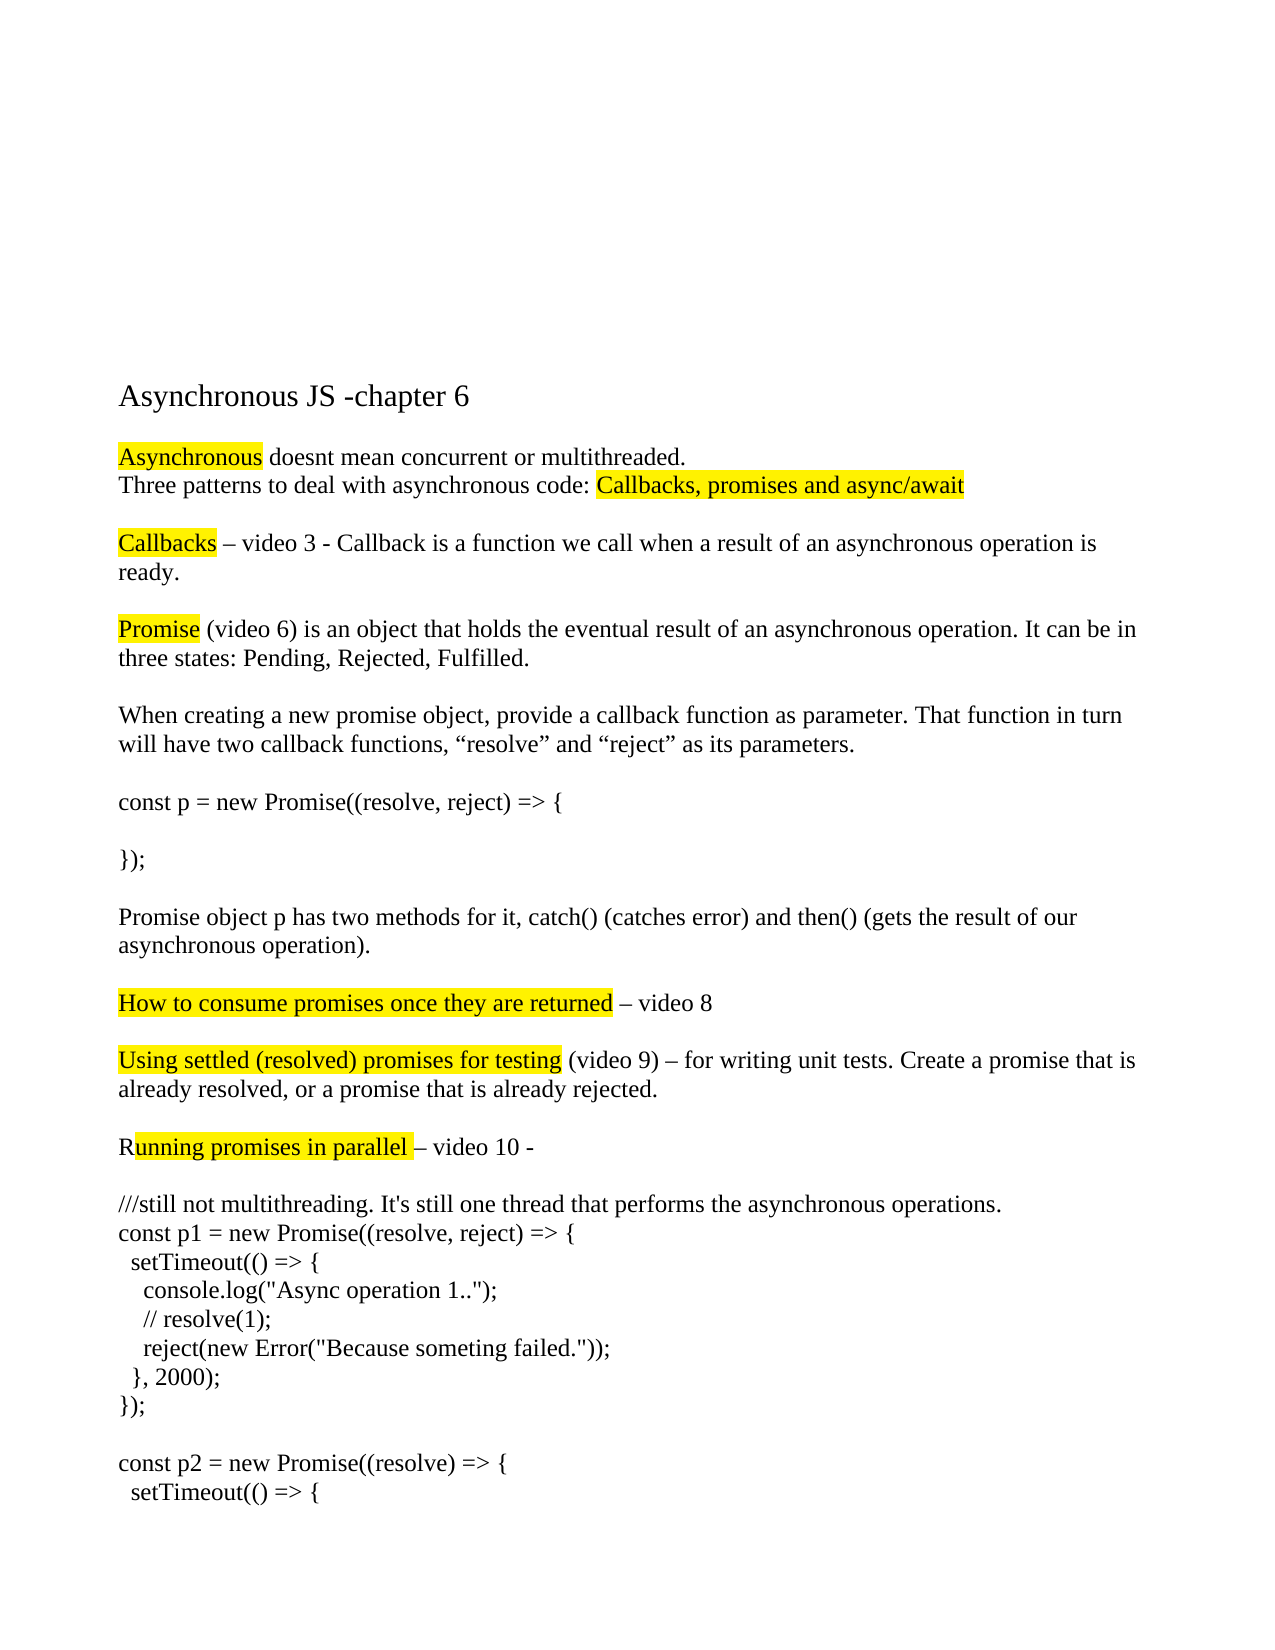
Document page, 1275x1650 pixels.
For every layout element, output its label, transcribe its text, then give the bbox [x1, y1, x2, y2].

text Asynchronous JS -chapter 6 [118, 377, 1157, 413]
text setTimeout(() => { [118, 1247, 1157, 1275]
text How to consume promises once they are returned – video 8 [118, 988, 1157, 1017]
text Running promises in parallel – video 10 - [118, 1132, 1157, 1160]
text Using settled (resolved) promises for testing (video 9) – for writing unit tests. Create a promise that is already resolved, or a promise that is already rejected. [118, 1045, 1157, 1103]
text reject(new Error("Because someting failed.")); [118, 1333, 1157, 1362]
text }, 2000); [118, 1362, 1157, 1390]
text }); [118, 844, 1157, 873]
text setTimeout(() => { [118, 1477, 1157, 1505]
text Callbacks – video 3 - Callback is a function we call when a result of an asynchronous operation is ready. [118, 528, 1157, 585]
text Promise (video 6) is an object that holds the eventual result of an asynchronous operation. It can be in three states: Pending, Rejected, Fulfilled. [118, 614, 1157, 672]
text const p2 = new Promise((resolve) => { [118, 1448, 1157, 1477]
text }); [118, 1390, 1157, 1419]
text Three patterns to deal with asynchronous code: Callbacks, promises and async/await [118, 470, 1157, 499]
text Promise object p has two methods for it, catch() (catches error) and then() (gets the result of our asynchronous operation). [118, 902, 1157, 959]
text When creating a new promise object, provide a callback function as parameter. That function in turn will have two callback functions, “resolve” and “reject” as its parameters. [118, 700, 1157, 758]
text const p1 = new Promise((resolve, reject) => { [118, 1218, 1157, 1247]
text ///still not multithreading. It's still one thread that performs the asynchronous operations. [118, 1189, 1157, 1218]
text // resolve(1); [118, 1304, 1157, 1333]
text console.log("Async operation 1.."); [118, 1275, 1157, 1304]
text const p = new Promise((resolve, reject) => { [118, 787, 1157, 815]
text Asynchronous doesnt mean concurrent or multithreaded. [118, 442, 1157, 470]
